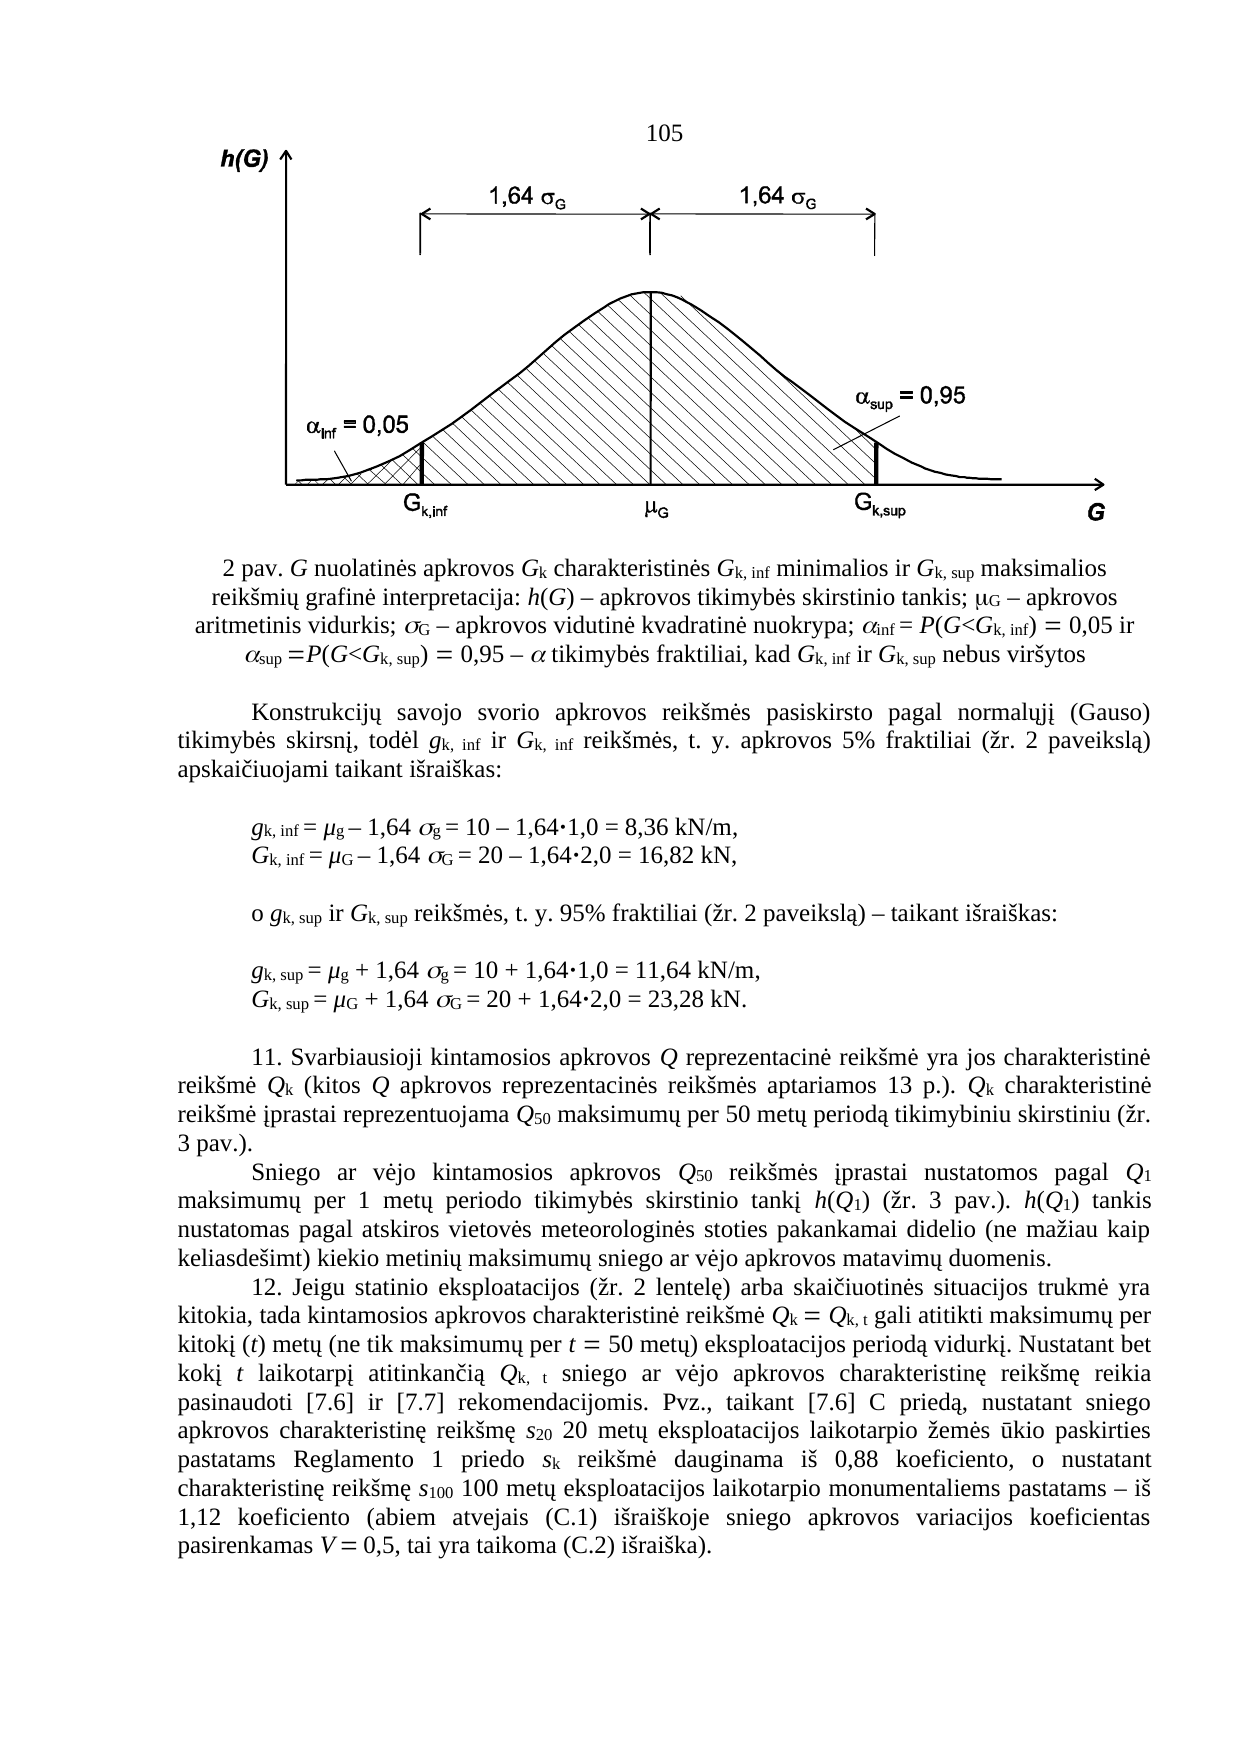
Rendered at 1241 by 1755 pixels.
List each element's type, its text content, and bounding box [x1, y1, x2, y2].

text Gk, inf = μG – 1,64 G = 20 – 1,64·2,0 = 16,82 kN, [177, 840, 1152, 869]
text gk, inf = μg – 1,64 g = 10 – 1,64·1,0 = 8,36 kN/m, [177, 812, 1152, 840]
text Gk, sup = μG + 1,64 G = 20 + 1,64·2,0 = 23,28 kN. [177, 984, 1152, 1013]
text gk, sup = μg + 1,64 g = 10 + 1,64·1,0 = 11,64 kN/m, [177, 955, 1152, 984]
text Konstrukcijų savojo svorio apkrovos reikšmės pasiskirsto pagal normalųjį (Gauso) tikimybės skirsnį, todėl gk, inf ir Gk, inf reikšmės, t. y. apkrovos 5% fraktiliai (žr. 2 paveikslą) apskaičiuojami taikant išraiškas: [177, 697, 1152, 783]
text 2 pav. G nuolatinės apkrovos Gk charakteristinės Gk, inf minimalios ir Gk, sup maksimalios reikšmių grafinė interpretacija: h(G) – apkrovos tikimybės skirstinio tankis; G – apkrovos aritmetinis vidurkis; G – apkrovos vidutinė kvadratinė nuokrypa; inf = P(G<Gk, inf)  0,05 ir sup P(G<Gk, sup)  0,95 –  tikimybės fraktiliai, kad Gk, inf ir Gk, sup nebus viršytos [177, 553, 1152, 668]
text Sniego ar vėjo kintamosios apkrovos Q50 reikšmės įprastai nustatomos pagal Q1 maksimumų per 1 metų periodo tikimybės skirstinio tankį h(Q1) (žr. 3 pav.). h(Q1) tankis nustatomas pagal atskiros vietovės meteorologinės stoties pakankamai didelio (ne mažiau kaip keliasdešimt) kiekio metinių maksimumų sniego ar vėjo apkrovos matavimų duomenis. [177, 1157, 1152, 1272]
text 12. Jeigu statinio eksploatacijos (žr. 2 lentelę) arba skaičiuotinės situacijos trukmė yra kitokia, tada kintamosios apkrovos charakteristinė reikšmė Qk  Qk, t gali atitikti maksimumų per kitokį (t) metų (ne tik maksimumų per t  50 metų) eksploatacijos periodą vidurkį. Nustatant bet kokį t laikotarpį atitinkančią Qk, t sniego ar vėjo apkrovos charakteristinę reikšmę reikia pasinaudoti [7.6] ir [7.7] rekomendacijomis. Pvz., taikant [7.6] C priedą, nustatant sniego apkrovos charakteristinę reikšmę s20 20 metų eksploatacijos laikotarpio žemės ūkio paskirties pastatams Reglamento 1 priedo sk reikšmė dauginama iš 0,88 koeficiento, o nustatant charakteristinę reikšmę s100 100 metų eksploatacijos laikotarpio monumentaliems pastatams – iš 1,12 koeficiento (abiem atvejais (C.1) išraiškoje sniego apkrovos variacijos koeficientas pasirenkamas V0,5, tai yra taikoma (C.2) išraiška). [177, 1272, 1152, 1559]
text 11. Svarbiausioji kintamosios apkrovos Q reprezentacinė reikšmė yra jos charakteristinė reikšmė Qk (kitos Q apkrovos reprezentacinės reikšmės aptariamos 13 p.). Qk charakteristinė reikšmė įprastai reprezentuojama Q50 maksimumų per 50 metų periodą tikimybiniu skirstiniu (žr. 3 pav.). [177, 1042, 1152, 1157]
text o gk, sup ir Gk, sup reikšmės, t. y. 95% fraktiliai (žr. 2 paveikslą) – taikant išraiškas: [177, 898, 1152, 927]
